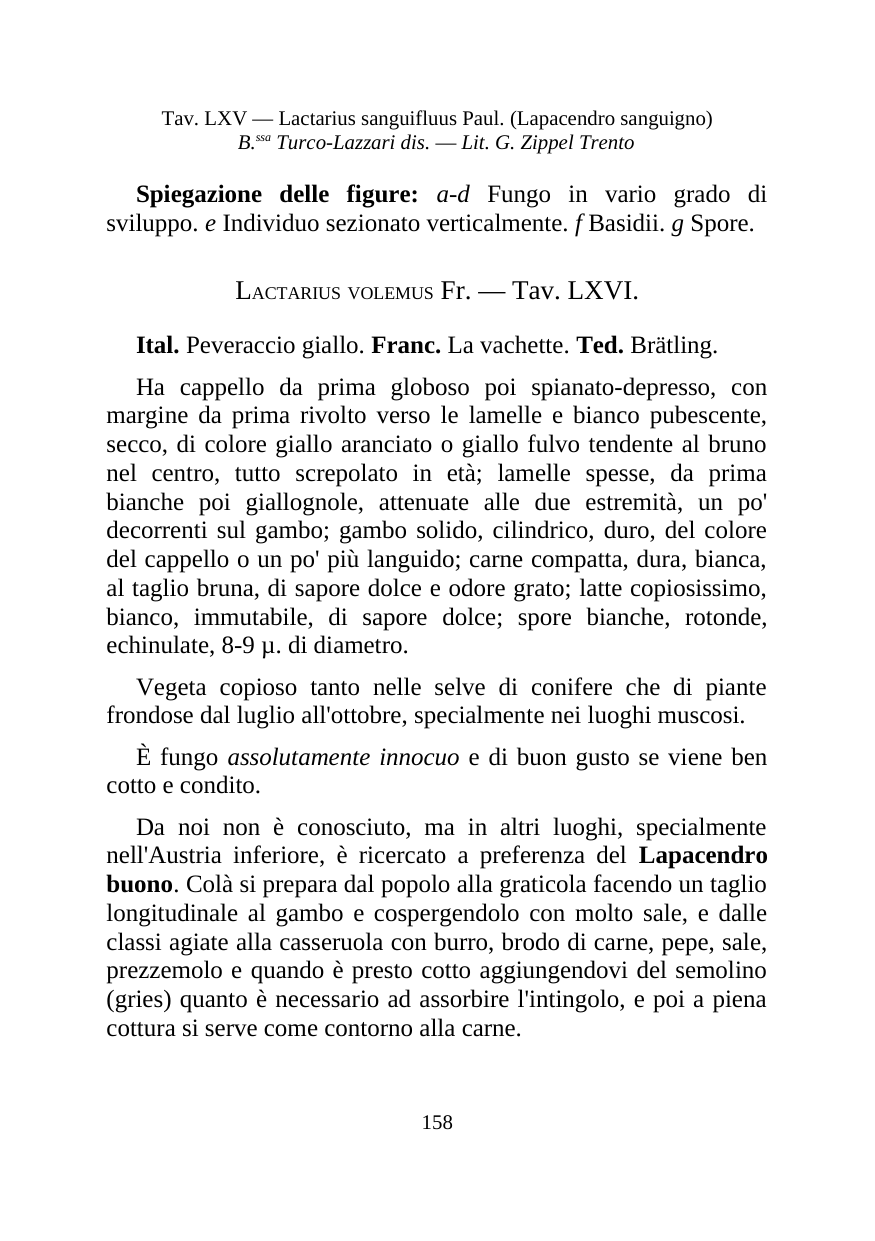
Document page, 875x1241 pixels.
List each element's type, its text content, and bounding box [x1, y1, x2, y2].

text È fungo assolutamente innocuo e di buon gusto se viene ben cotto e condito. [106, 742, 768, 799]
text Spiegazione delle figure: a-d Fungo in vario grado di sviluppo. e Individuo sezionato verticalmente. f Basidii. g Spore. [106, 179, 768, 237]
text Lactarius volemus Fr. — Tav. LXVI. [106, 274, 768, 306]
text Ital. Peveraccio giallo. Franc. La vachette. Ted. Brätling. [106, 331, 768, 359]
text Ha cappello da prima globoso poi spianato-depresso, con margine da prima rivolto verso le lamelle e bianco pubescente, secco, di colore giallo aranciato o giallo fulvo tendente al bruno nel centro, tutto screpolato in età; lamelle spesse, da prima bianche poi giallognole, attenuate alle due estremità, un po' decorrenti sul gambo; gambo solido, cilindrico, duro, del colore del cappello o un po' più languido; carne compatta, dura, bianca, al taglio bruna, di sapore dolce e odore grato; latte copiosissimo, bianco, immutabile, di sapore dolce; spore bianche, rotonde, echinulate, 8-9 µ. di diametro. [106, 372, 768, 659]
text Vegeta copioso tanto nelle selve di conifere che di piante frondose dal luglio all'ottobre, specialmente nei luoghi muscosi. [106, 672, 768, 729]
text Da noi non è conosciuto, ma in altri luoghi, specialmente nell'Austria inferiore, è ricercato a preferenza del Lapacendro buono. Colà si prepara dal popolo alla graticola facendo un taglio longitudinale al gambo e cospergendolo con molto sale, e dalle classi agiate alla casseruola con burro, brodo di carne, pepe, sale, prezzemolo e quando è presto cotto aggiungendovi del semolino (gries) quanto è necessario ad assorbire l'intingolo, e poi a piena cottura si serve come contorno alla carne. [106, 812, 768, 1042]
text Tav. LXV — Lactarius sanguifluus Paul. (Lapacendro sanguigno) B.ssa Turco-Lazzari dis. — Lit. G. Zippel Trento [106, 106, 768, 154]
